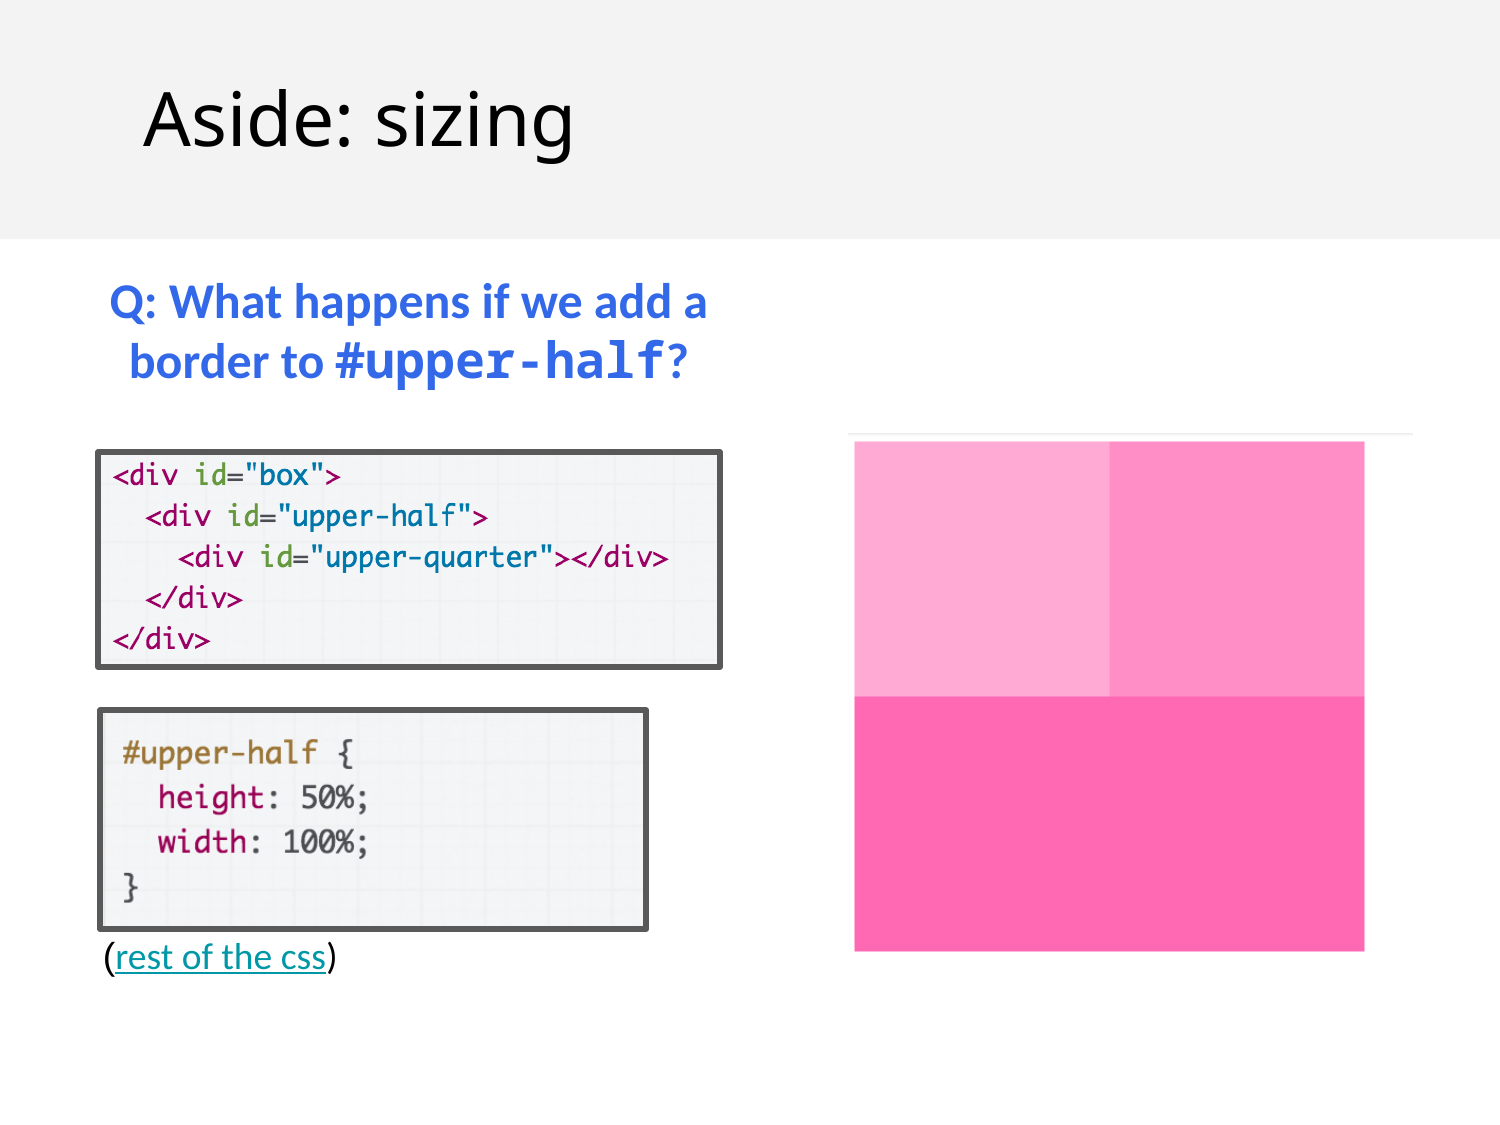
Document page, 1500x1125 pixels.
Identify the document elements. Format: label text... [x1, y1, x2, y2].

picture [848, 433, 1413, 1000]
picture [101, 455, 717, 664]
text_box Q: What happens if we add a border to #upper-half? [38, 253, 780, 431]
text_box (rest of the css) [87, 883, 557, 1025]
title Aside: sizing [128, 56, 1372, 183]
picture [103, 713, 643, 927]
